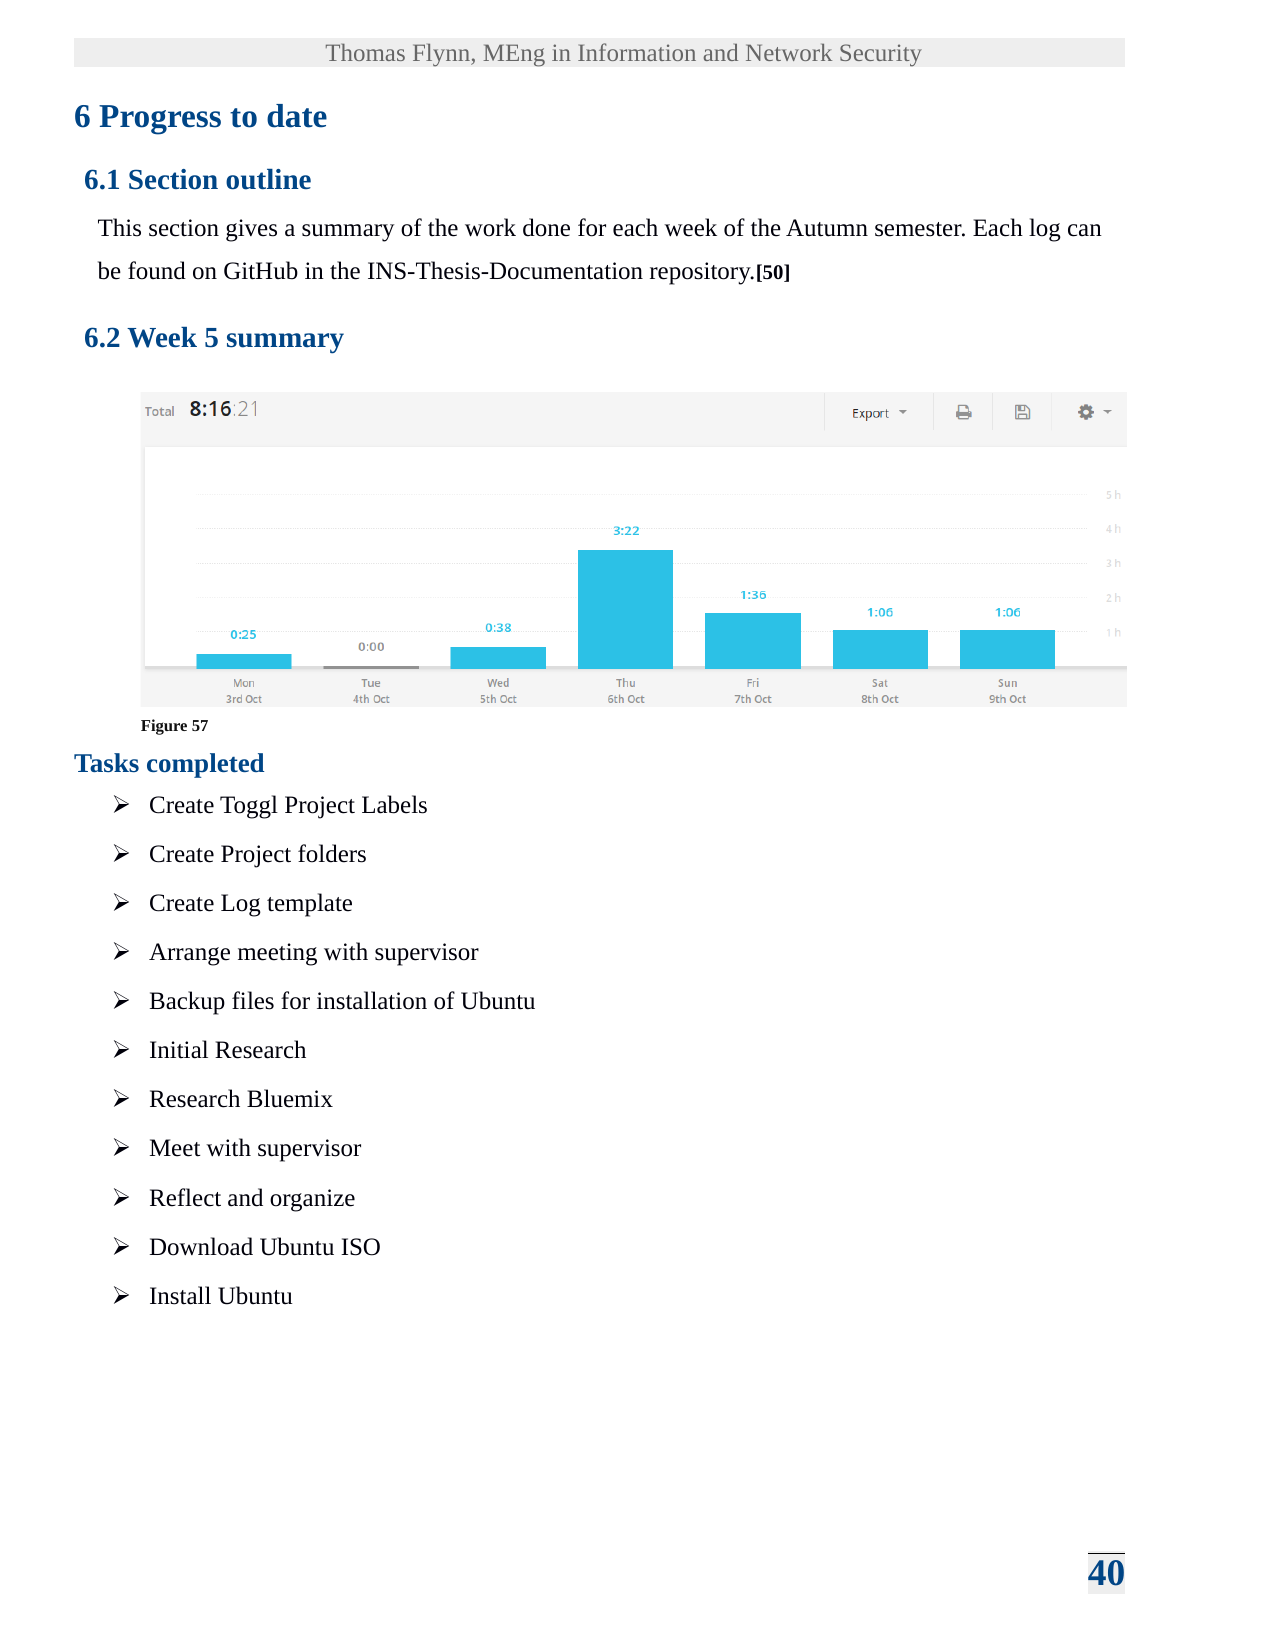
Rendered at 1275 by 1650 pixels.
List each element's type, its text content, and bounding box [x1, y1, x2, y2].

list Install Ubuntu [111, 1281, 1125, 1309]
subtitle Tasks completed [74, 707, 1125, 778]
list Download Ubuntu ISO [111, 1232, 1125, 1260]
list Reflect and organize [111, 1183, 1125, 1211]
subtitle 6 Progress to date [74, 96, 1125, 134]
picture [140, 392, 1127, 707]
text This section gives a summary of the work done for each week of the Autumn semester. Each log can be found on GitHub in the INS-Thesis-Documentation repository.[50] [97, 213, 1125, 284]
list Create Project folders [111, 839, 1125, 868]
list Create Log template [111, 888, 1125, 917]
list Meet with supervisor [111, 1133, 1125, 1162]
text Figure 57 [141, 707, 1144, 735]
subtitle 6.2 Week 5 summary [81, 320, 1125, 353]
list Research Bluemix [111, 1084, 1125, 1113]
list Initial Research [111, 1035, 1125, 1064]
list Arrange meeting with supervisor [111, 937, 1125, 966]
subtitle 6.1 Section outline [81, 162, 1125, 196]
list Create Toggl Project Labels [111, 790, 1125, 819]
list Backup files for installation of Ubuntu [111, 986, 1125, 1015]
